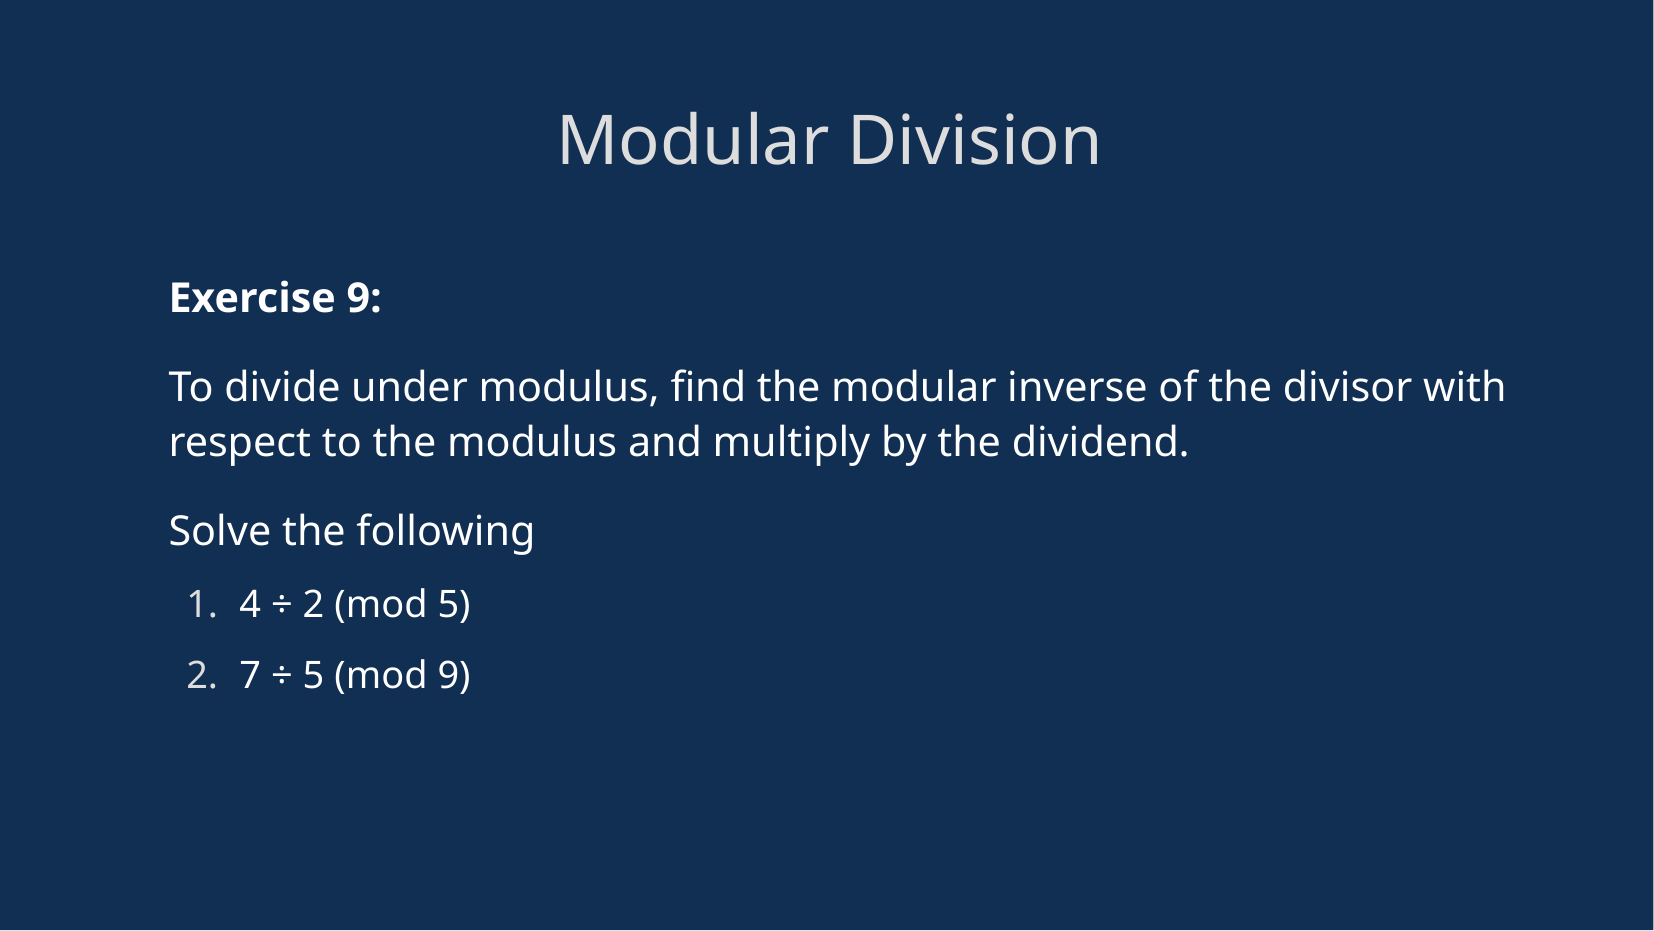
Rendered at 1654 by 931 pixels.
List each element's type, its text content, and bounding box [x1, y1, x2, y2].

list Exercise 9: To divide under modulus, find the modular inverse of the divisor with respect to the modulus and multiply by the dividend. Solve the following 4 ÷ 2 (mod 5) 7 ÷ 5 (mod 9) [97, 268, 1563, 806]
title Modular Division [97, 56, 1563, 220]
